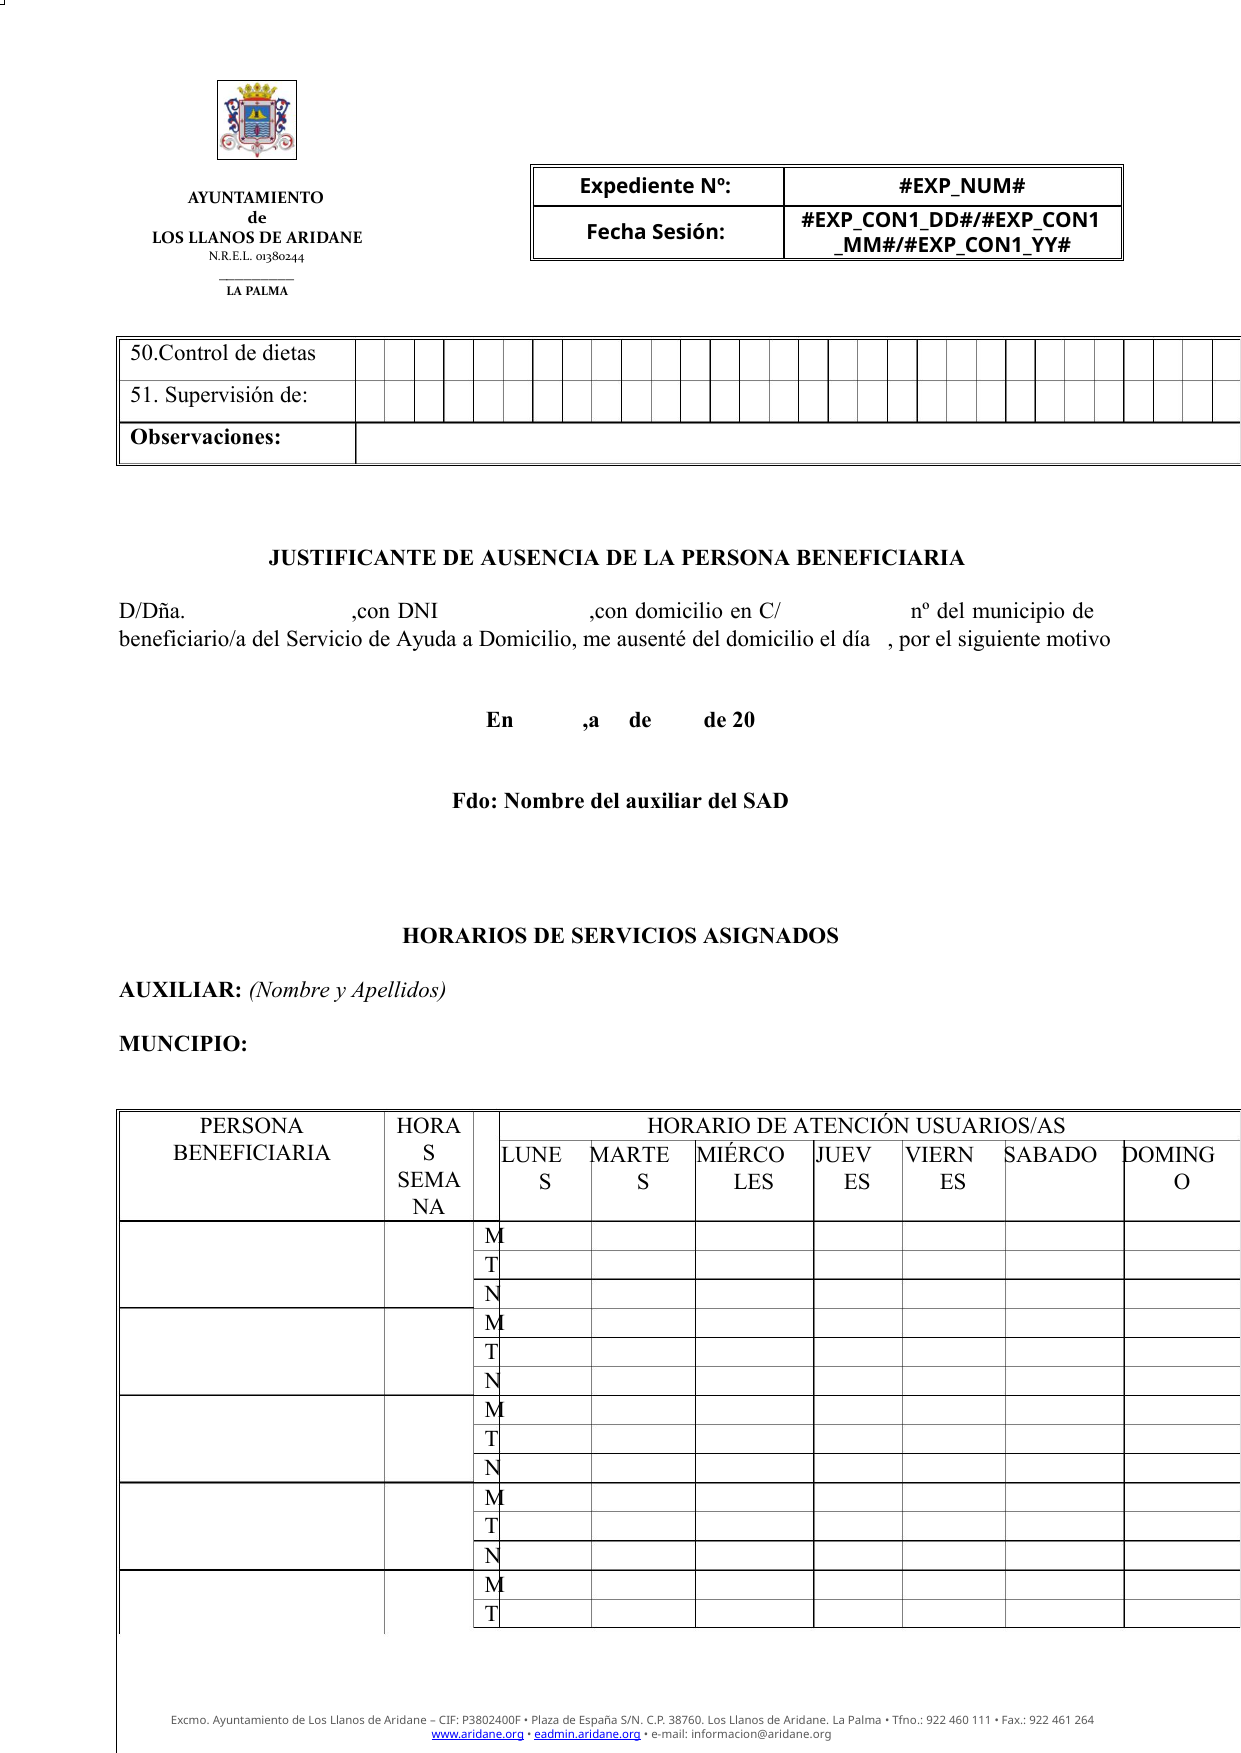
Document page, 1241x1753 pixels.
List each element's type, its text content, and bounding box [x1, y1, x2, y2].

text #EXP_CON1_DD#/#EXP_CON1 [801, 207, 1161, 232]
text M [484, 1484, 530, 1510]
text O [1174, 1169, 1215, 1194]
text beneficiario/a del Servicio de Ayuda a Domicilio, me ausenté del domicilio el día , por el siguiente motivo [119, 626, 1136, 651]
text M [484, 1572, 530, 1597]
text Fecha Sesión: [586, 219, 761, 244]
text ________ [226, 266, 317, 282]
text _MM#/#EXP_CON1_YY# [834, 232, 1161, 257]
text Fdo: Nombre del auxiliar del SAD [452, 788, 813, 813]
text LA PALMA [226, 286, 317, 298]
text S [422, 1140, 486, 1165]
text PERSONA [199, 1113, 357, 1138]
text HORA [396, 1113, 486, 1138]
text ES [939, 1169, 991, 1194]
text ES [844, 1169, 895, 1194]
text D/Dña. [119, 599, 211, 624]
text T [484, 1601, 530, 1626]
text M [484, 1397, 530, 1423]
text S [539, 1169, 576, 1194]
text HORARIOS DE SERVICIOS ASIGNADOS [402, 923, 863, 948]
text N [484, 1543, 530, 1568]
text M [484, 1310, 530, 1336]
text AUXILIAR: (Nombre y Apellidos) [119, 977, 471, 1002]
text M [484, 1223, 530, 1248]
text N [484, 1456, 530, 1481]
text NA [412, 1194, 486, 1219]
picture [218, 81, 296, 159]
text #EXP_NUM# [899, 173, 1062, 198]
text ,con domicilio en C/ [589, 599, 806, 624]
text 5 [130, 340, 141, 366]
text 1. Supervisión de: [141, 382, 341, 407]
text MUNCIPIO: [119, 1031, 471, 1057]
text Expediente Nº: [579, 173, 761, 198]
text LOS LLANOS DE ARIDANE [152, 230, 387, 247]
text Observaciones: [130, 424, 306, 449]
text 5 [130, 382, 141, 407]
text SEMA [397, 1167, 486, 1192]
text T [484, 1514, 530, 1539]
picture [531, 165, 1123, 260]
text ,con DNI [351, 599, 463, 624]
picture [117, 337, 1241, 465]
text nº del municipio de [911, 599, 1119, 624]
text _ [317, 266, 327, 282]
text S [637, 1169, 674, 1194]
text AYUNTAMIENTO [188, 190, 387, 207]
text BENEFICIARIA [173, 1140, 357, 1165]
text www.aridane.org • eadmin.aridane.org • e-mail: informacion@aridane.org [431, 1727, 1095, 1741]
text N [484, 1368, 530, 1394]
text N.R.E.L. 01380244 [208, 250, 327, 262]
text Excmo. Ayuntamiento de Los Llanos de Aridane – CIF: P3802400F • Plaza de España S/N. C.P. 38760. Los Llanos de Aridane. La Palma • Tfno.: 922 460 111 • Fax.: 922 461 264 [171, 1713, 1095, 1727]
text 0.Control de dietas [141, 340, 341, 366]
text HORARIO DE ATENCIÓN USUARIOS/AS [647, 1113, 1240, 1138]
picture [117, 1110, 1241, 1753]
text T [484, 1339, 530, 1365]
text ,a de [582, 707, 676, 732]
text JUSTIFICANTE DE AUSENCIA DE LA PERSONA BENEFICIARIA [269, 545, 991, 571]
text En [486, 707, 538, 732]
text T [484, 1426, 530, 1452]
text de 20 [703, 707, 780, 732]
text LUNE MARTE MIÉRCO JUEV VIERN SABADO DOMING [501, 1142, 1240, 1167]
text de [247, 210, 387, 227]
text T [484, 1252, 530, 1277]
text N [484, 1281, 530, 1307]
text _ [219, 266, 226, 279]
text LES [733, 1169, 799, 1194]
